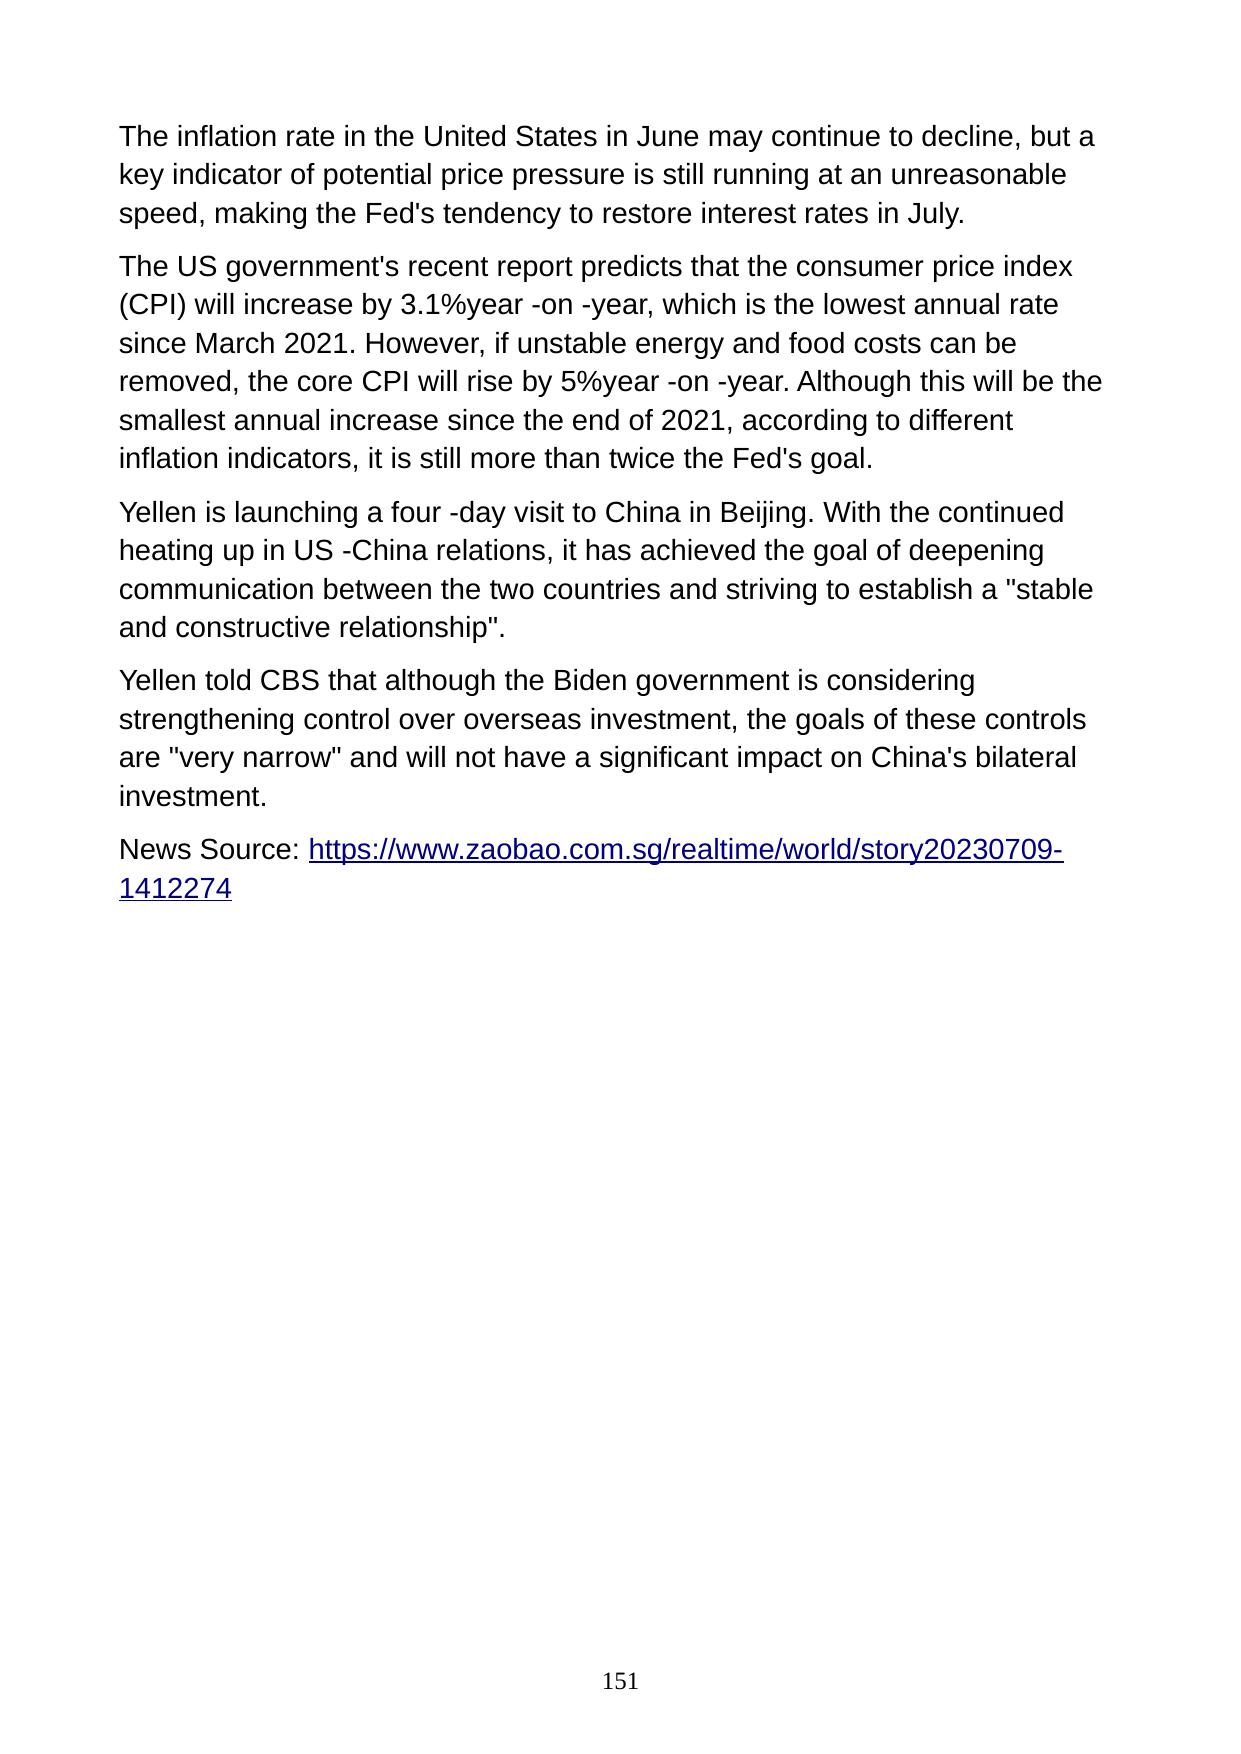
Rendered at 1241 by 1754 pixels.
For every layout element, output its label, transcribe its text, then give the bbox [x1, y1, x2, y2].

text The US government's recent report predicts that the consumer price index (CPI) will increase by 3.1%year -on -year, which is the lowest annual rate since March 2021. However, if unstable energy and food costs can be removed, the core CPI will rise by 5%year -on -year. Although this will be the smallest annual increase since the end of 2021, according to different inflation indicators, it is still more than twice the Fed's goal. [118, 249, 1122, 475]
text Yellen told CBS that although the Biden government is considering strengthening control over overseas investment, the goals of these controls are "very narrow" and will not have a significant impact on China's bilateral investment. [118, 663, 1122, 812]
text The inflation rate in the United States in June may continue to decline, but a key indicator of potential price pressure is still running at an unreasonable speed, making the Fed's tendency to restore interest rates in July. [118, 118, 1122, 229]
text News Source: https://www.zaobao.com.sg/realtime/world/story20230709-1412274 [118, 832, 1122, 904]
text Yellen is launching a four -day visit to China in Beijing. With the continued heating up in US -China relations, it has achieved the goal of deepening communication between the two countries and striving to establish a "stable and constructive relationship". [118, 494, 1122, 644]
